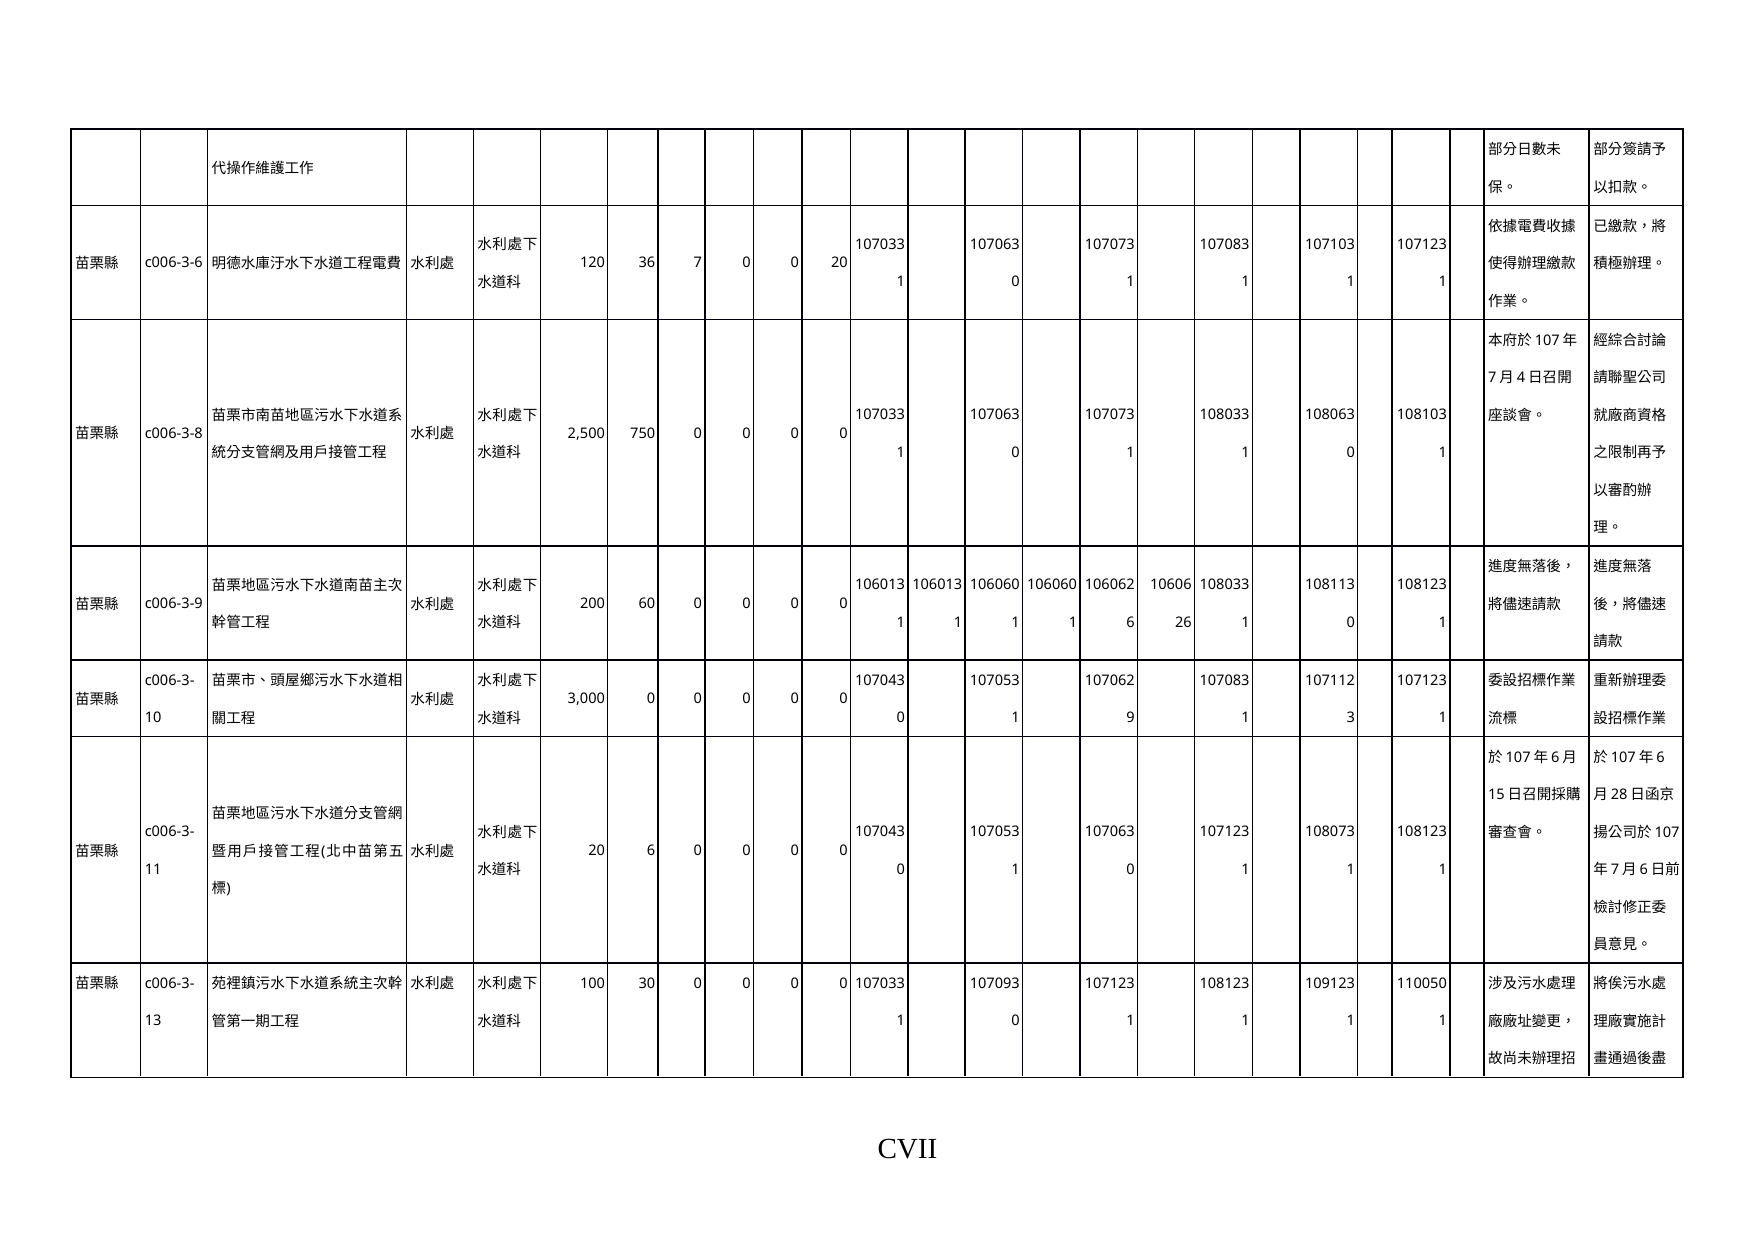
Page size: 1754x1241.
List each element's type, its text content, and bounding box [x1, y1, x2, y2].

table_cell 3,000 [541, 661, 607, 736]
table_cell 1070331 [851, 206, 907, 318]
table_cell 0 [803, 320, 850, 545]
table_cell [909, 130, 964, 204]
table_cell 將俟污水處理廠實施計畫通過後盡 [1590, 964, 1682, 1076]
table_cell 苗栗縣 [72, 206, 140, 318]
table_cell [803, 130, 850, 204]
table_cell 水利處 [407, 737, 473, 962]
table_cell 1070731 [1081, 320, 1137, 545]
table_cell 1060601 [1023, 547, 1079, 659]
table_cell 36 [608, 206, 657, 318]
table_cell [659, 130, 704, 204]
table_cell 1080331 [1195, 320, 1252, 545]
table_cell 6 [608, 737, 657, 962]
table_cell [1253, 737, 1299, 962]
table_cell 1070331 [851, 964, 907, 1076]
table_cell [1358, 737, 1391, 962]
table_cell 200 [541, 547, 607, 659]
table_cell 1071231 [1195, 737, 1252, 962]
table_cell 1070930 [966, 964, 1022, 1076]
table_cell 苑裡鎮污水下水道系統主次幹管第一期工程 [208, 964, 406, 1076]
table_cell [1358, 547, 1391, 659]
table_cell [1081, 130, 1137, 204]
table_cell [1358, 130, 1391, 204]
table_cell 1081130 [1301, 547, 1357, 659]
table_cell [541, 130, 607, 204]
table_cell 苗栗市、頭屋鄉污水下水道相關工程 [208, 661, 406, 736]
table_cell 經綜合討論請聯聖公司就廠商資格之限制再予以審酌辦理。 [1590, 320, 1682, 545]
table_cell [1451, 547, 1483, 659]
table_cell 1070331 [851, 320, 907, 545]
table_cell 0 [803, 964, 850, 1076]
table_cell 1070531 [966, 661, 1022, 736]
table_cell 水利處 [407, 547, 473, 659]
table_cell [1451, 206, 1483, 318]
table_cell 1060601 [966, 547, 1022, 659]
table_cell [754, 130, 801, 204]
table_cell 0 [803, 737, 850, 962]
table_cell c006-3-6 [141, 206, 207, 318]
table_cell c006-3-8 [141, 320, 207, 545]
table_cell 7 [659, 206, 704, 318]
table_cell 0 [706, 737, 753, 962]
table_cell [1253, 661, 1299, 736]
table_cell 0 [754, 661, 801, 736]
table_cell 苗栗縣 [72, 964, 140, 1076]
table_cell 本府於107年7月4日召開座談會。 [1485, 320, 1588, 545]
table_cell 明德水庫汙水下水道工程電費 [208, 206, 406, 318]
table_cell 2,500 [541, 320, 607, 545]
table_cell 0 [754, 547, 801, 659]
table_cell [909, 964, 964, 1076]
table_cell 水利處下水道科 [474, 964, 540, 1076]
table_cell 1081031 [1393, 320, 1449, 545]
table_cell [1253, 206, 1299, 318]
table_cell 水利處下水道科 [474, 737, 540, 962]
table_cell 0 [608, 661, 657, 736]
table_cell 1081231 [1393, 547, 1449, 659]
table_cell 1071231 [1393, 661, 1449, 736]
table_cell [966, 130, 1022, 204]
table_cell [1138, 206, 1194, 318]
table_cell 0 [706, 320, 753, 545]
table_cell 水利處下水道科 [474, 547, 540, 659]
table_cell [1138, 737, 1194, 962]
table_cell 已繳款，將積極辦理。 [1590, 206, 1682, 318]
table_cell c006-3-10 [141, 661, 207, 736]
table_cell 1071123 [1301, 661, 1357, 736]
table_cell 苗栗縣 [72, 320, 140, 545]
table_cell 代操作維護工作 [208, 130, 406, 204]
table_cell 0 [754, 964, 801, 1076]
table_cell [1023, 737, 1079, 962]
table_cell 100 [541, 964, 607, 1076]
table_cell 1060131 [851, 547, 907, 659]
table_cell [1358, 661, 1391, 736]
table_cell 1060626 [1138, 547, 1194, 659]
table_cell 1070430 [851, 737, 907, 962]
table_cell 水利處下水道科 [474, 206, 540, 318]
table_cell 1100501 [1393, 964, 1449, 1076]
table_cell 1080331 [1195, 547, 1252, 659]
table_cell 部分日數未保。 [1485, 130, 1588, 204]
table_cell 0 [659, 737, 704, 962]
table_cell [909, 661, 964, 736]
table_cell 1070430 [851, 661, 907, 736]
table_cell 1070630 [966, 206, 1022, 318]
table_cell [1358, 964, 1391, 1076]
table_cell [1451, 737, 1483, 962]
table_cell [1023, 661, 1079, 736]
table_cell 20 [541, 737, 607, 962]
table_cell [1358, 206, 1391, 318]
table_cell 1081231 [1195, 964, 1252, 1076]
table_cell 委設招標作業流標 [1485, 661, 1588, 736]
table_cell [1301, 130, 1357, 204]
table_cell [1138, 320, 1194, 545]
table_cell [1253, 320, 1299, 545]
table_cell [474, 130, 540, 204]
table_cell 水利處 [407, 206, 473, 318]
table_cell 0 [706, 964, 753, 1076]
table_cell [1023, 130, 1079, 204]
table_cell c006-3-13 [141, 964, 207, 1076]
table_cell 苗栗縣 [72, 661, 140, 736]
table_cell 1060131 [909, 547, 964, 659]
table_cell [1023, 964, 1079, 1076]
table_cell 0 [706, 661, 753, 736]
table_cell 750 [608, 320, 657, 545]
table_cell 於107年6月15日召開採購審查會。 [1485, 737, 1588, 962]
table_cell 1070831 [1195, 661, 1252, 736]
table_cell c006-3-11 [141, 737, 207, 962]
table_cell [1451, 661, 1483, 736]
table_cell 涉及污水處理廠廠址變更，故尚未辦理招 [1485, 964, 1588, 1076]
table_cell 1080731 [1301, 737, 1357, 962]
table_cell 60 [608, 547, 657, 659]
table_cell 水利處 [407, 320, 473, 545]
table_cell 苗栗地區污水下水道南苗主次幹管工程 [208, 547, 406, 659]
table_cell 1070629 [1081, 661, 1137, 736]
table_cell 苗栗縣 [72, 737, 140, 962]
table_cell [608, 130, 657, 204]
table_cell 0 [754, 320, 801, 545]
table_cell 進度無落後，將儘速請款 [1485, 547, 1588, 659]
table_cell [1451, 130, 1483, 204]
table_cell 苗栗市南苗地區污水下水道系統分支管網及用戶接管工程 [208, 320, 406, 545]
table_cell 1081231 [1393, 737, 1449, 962]
table_cell 1070731 [1081, 206, 1137, 318]
table_cell [1253, 130, 1299, 204]
table_cell [1451, 320, 1483, 545]
table_cell 0 [659, 661, 704, 736]
table_cell [909, 206, 964, 318]
table_cell 0 [803, 661, 850, 736]
table_cell [1138, 130, 1194, 204]
table_cell [851, 130, 907, 204]
table_cell 水利處 [407, 661, 473, 736]
table_cell 1071231 [1081, 964, 1137, 1076]
table_cell 苗栗地區污水下水道分支管網暨用戶接管工程(北中苗第五標) [208, 737, 406, 962]
table_cell [1253, 547, 1299, 659]
table_cell 0 [659, 320, 704, 545]
table_cell [706, 130, 753, 204]
table_cell [1138, 661, 1194, 736]
table_cell [1253, 964, 1299, 1076]
table_cell 部分簽請予以扣款。 [1590, 130, 1682, 204]
table_cell c006-3-9 [141, 547, 207, 659]
table_cell 30 [608, 964, 657, 1076]
table_cell [909, 320, 964, 545]
table_cell 於107年6月28日函京揚公司於107年7月6日前檢討修正委員意見。 [1590, 737, 1682, 962]
table_cell 0 [659, 964, 704, 1076]
table_cell 1071031 [1301, 206, 1357, 318]
table_cell [407, 130, 473, 204]
table_cell 0 [803, 547, 850, 659]
table_cell [909, 737, 964, 962]
table_cell [1195, 130, 1252, 204]
table_cell 水利處 [407, 964, 473, 1076]
table_cell 1060626 [1081, 547, 1137, 659]
table_cell 0 [706, 547, 753, 659]
table_cell [1451, 964, 1483, 1076]
table_cell 0 [706, 206, 753, 318]
table_cell 20 [803, 206, 850, 318]
table_cell 1091231 [1301, 964, 1357, 1076]
table_cell 依據電費收據使得辦理繳款作業。 [1485, 206, 1588, 318]
table_cell 1070831 [1195, 206, 1252, 318]
table_cell 1070531 [966, 737, 1022, 962]
table_cell 進度無落後，將儘速請款 [1590, 547, 1682, 659]
table_cell 0 [754, 206, 801, 318]
table_cell 重新辦理委設招標作業 [1590, 661, 1682, 736]
table_cell [1138, 964, 1194, 1076]
table_cell 0 [659, 547, 704, 659]
table_cell 水利處下水道科 [474, 320, 540, 545]
table_cell [1358, 320, 1391, 545]
table_cell 1070630 [966, 320, 1022, 545]
table_cell [1023, 320, 1079, 545]
table_cell 1080630 [1301, 320, 1357, 545]
table_cell [1393, 130, 1449, 204]
table_cell 1071231 [1393, 206, 1449, 318]
table_cell 1070630 [1081, 737, 1137, 962]
table_cell [1023, 206, 1079, 318]
table_cell 水利處下水道科 [474, 661, 540, 736]
table_cell 苗栗縣 [72, 547, 140, 659]
table_cell [141, 130, 207, 204]
table_cell 120 [541, 206, 607, 318]
table_cell [72, 130, 140, 204]
table_cell 0 [754, 737, 801, 962]
